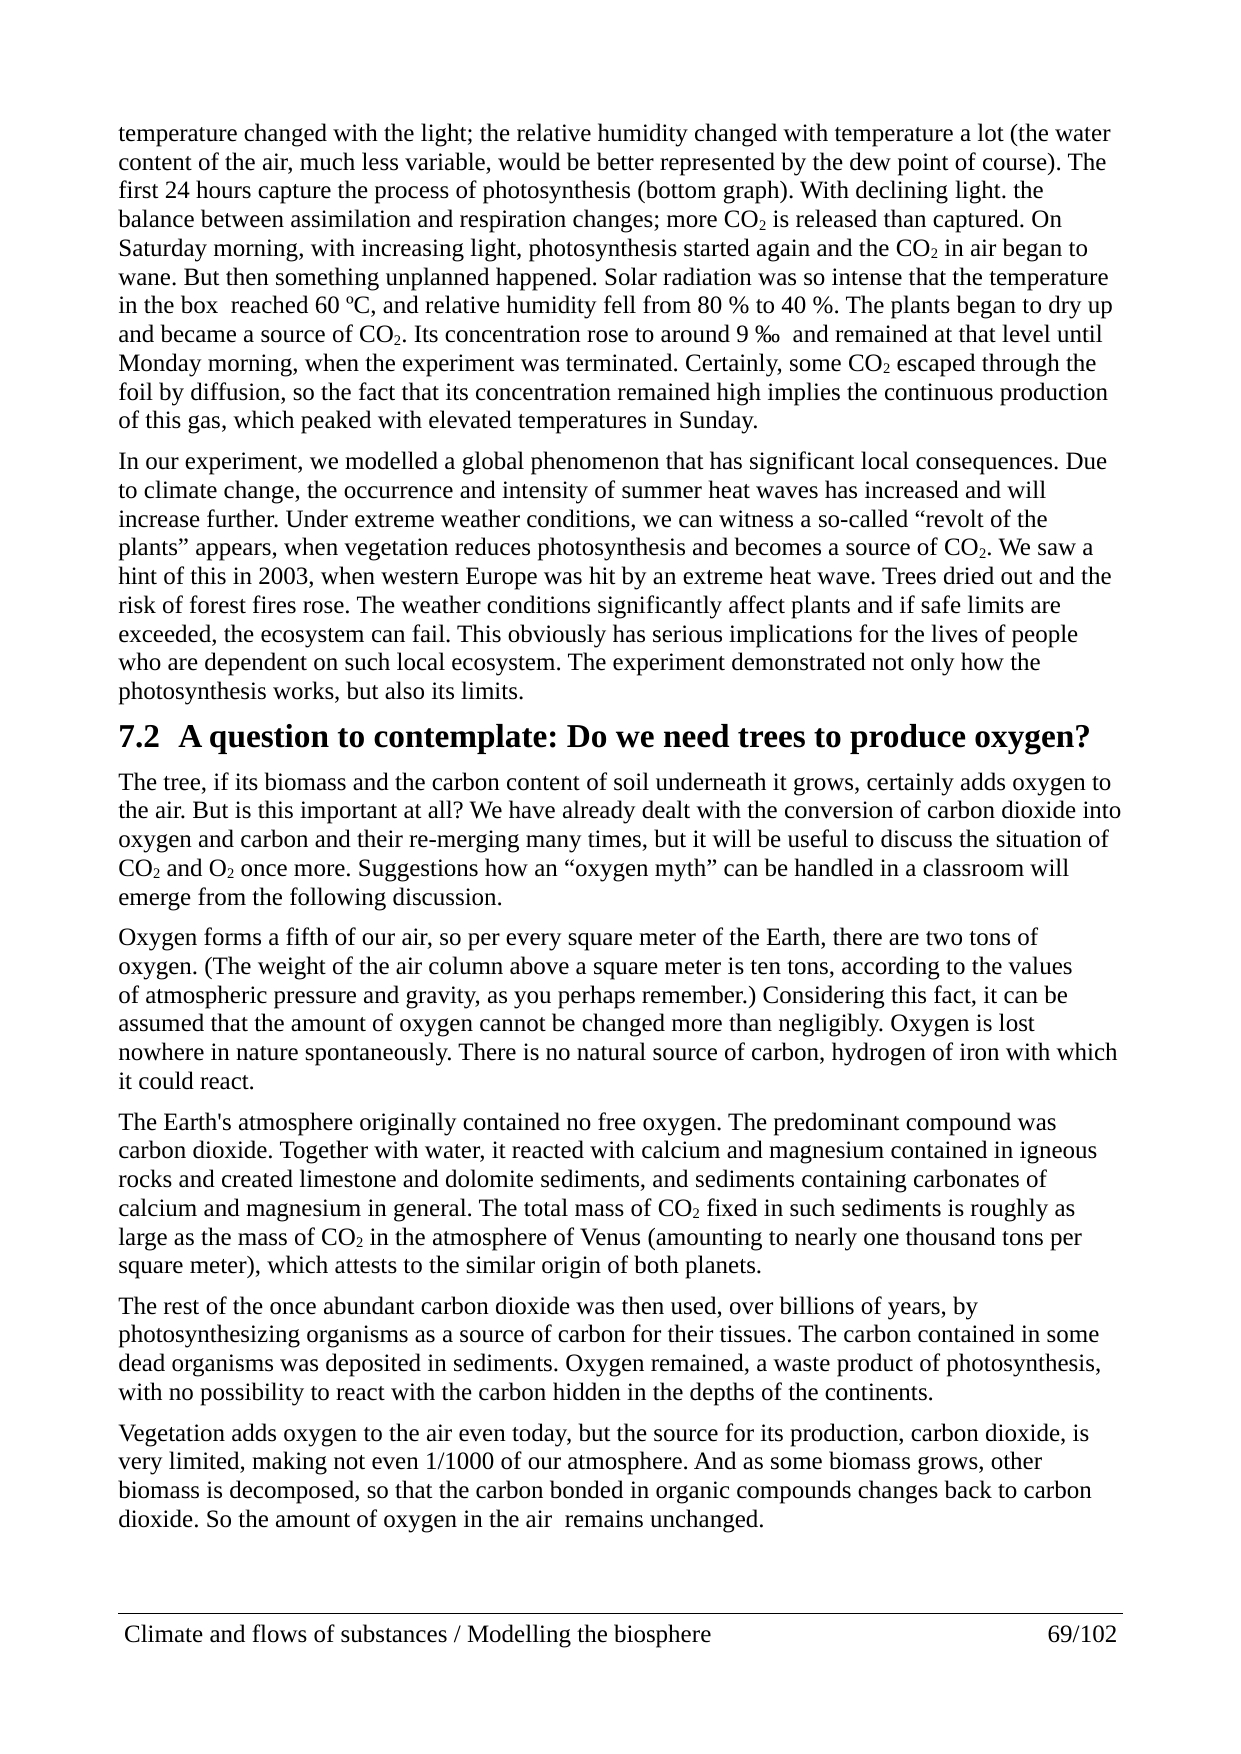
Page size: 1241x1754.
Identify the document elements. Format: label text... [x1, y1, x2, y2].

text The tree, if its biomass and the carbon content⁠ of soil underneath it grows, certainly adds oxygen to the air. But is this important at all? We have already dealt with the conversion of carbon dioxide into oxygen and carbon and their re-merging many times, but it will be useful to discuss the situation of CO2 and O2 once more. Suggestions how an “oxygen myth” can be handled in a classroom will emerge from the following discussion. [118, 767, 1122, 911]
text In our experiment, we modelled a global phenomenon that has significant local consequences. Due to climate change, the occurrence ⁠and intensity of⁠ summer heat waves has increased and will increase further. Under extreme weather conditions, we can witness a⁠ so-called “revolt of the plants” appears, when vegetation reduces photosynthesis and becomes a source of CO2. We saw a hint of this in 2003, when western Europe was ⁠hit by an extreme heat wave. Trees dried out and the risk of forest fires rose. The weather conditions significantly affect plants and if safe limits are exceeded, the⁠ ecosystem can fail. This obviously has serious implications for the lives of people who are dependent on such local ecosystem. The experiment demonstrated not only how the photosynthesis works, but also its limits. [118, 446, 1122, 705]
text Oxygen forms a fifth of our air, so per every square meter of the Earth, there are two tons of oxygen. (The weight of the air column above a square meter is ten tons, according to the values of⁠ atmospheric pressure and gravity, as you perhaps remember.) Considering this fact, it can be assumed that the amount of oxygen cannot be changed more than negligibly. Oxygen is lost nowhere in nature spontaneously. There is no natural source of carbon, hydrogen of iron with which it could react. [118, 922, 1122, 1095]
text Vegetation adds oxygen ⁠to the air even today, but the source for its production, carbon dioxide, is very limited, making not even 1/1000 of our atmosphere. And as some biomass grows, other biomass is decomposed, so that the carbon bonded ⁠in organic compounds changes back to carbon dioxide. So the amount of oxygen in the air ⁠ remains unchanged. [118, 1418, 1122, 1533]
text temperature changed with the light; the relative humidity changed with temperature a lot (the water content of the air, much less variable, would be better represented by the dew point of course). The first 24 hours capture the process of photosynthesis (bottom graph). With declining⁠ light. the balance between assimilation and respiration changes; more CO2 is released than captured. On Saturday morning⁠, with increasing light, photosynthesis started again and the CO2 in air began to wane. But then something unplanned happened. Solar radiation was so intense that the temperature in the box ⁠ reached 60 ºC, and relative humidity ⁠fell from 80 % to 40⁠ ⁠%. The plants began to dry up and became a source of CO2. Its concentration rose to around 9 ‰ and remained at that level until Monday morning, when the experiment was terminated. Certainly, some CO2 escaped through the foil by diffusion, so the fact that its concentration remained high implies the continuous production of this gas, which peaked with elevated temperatures in Sunday. [118, 118, 1122, 434]
subtitle A question to contemplate: Do we need trees to produce oxygen? [118, 717, 1122, 755]
text The rest of the once abundant carbon dioxide was then used, over billions of years, by photosynthesizing organisms as a source of carbon for their tissues. The carbon contained in some dead organisms was deposited in sediments. Oxygen remained, a waste product of photosynthesis, with no possibility to react with the carbon ⁠hidden in the depths of the continents. [118, 1291, 1122, 1406]
text The Earth's atmosphere originally contained no free oxygen. The predominant compound was carbon dioxide. Together with water, it reacted with⁠ calcium and magnesium contained in igneous rocks and created limestone and dolomite sediments, and ⁠sediments containing carbonates of calcium and magnesium⁠ in general. The total mass of CO2 fixed in such sediments is roughly as large as the mass of CO2 in the atmosphere of Venus⁠ (amounting to nearly one thousand tons per square meter), which attests to the similar origin of both planets. [118, 1107, 1122, 1279]
